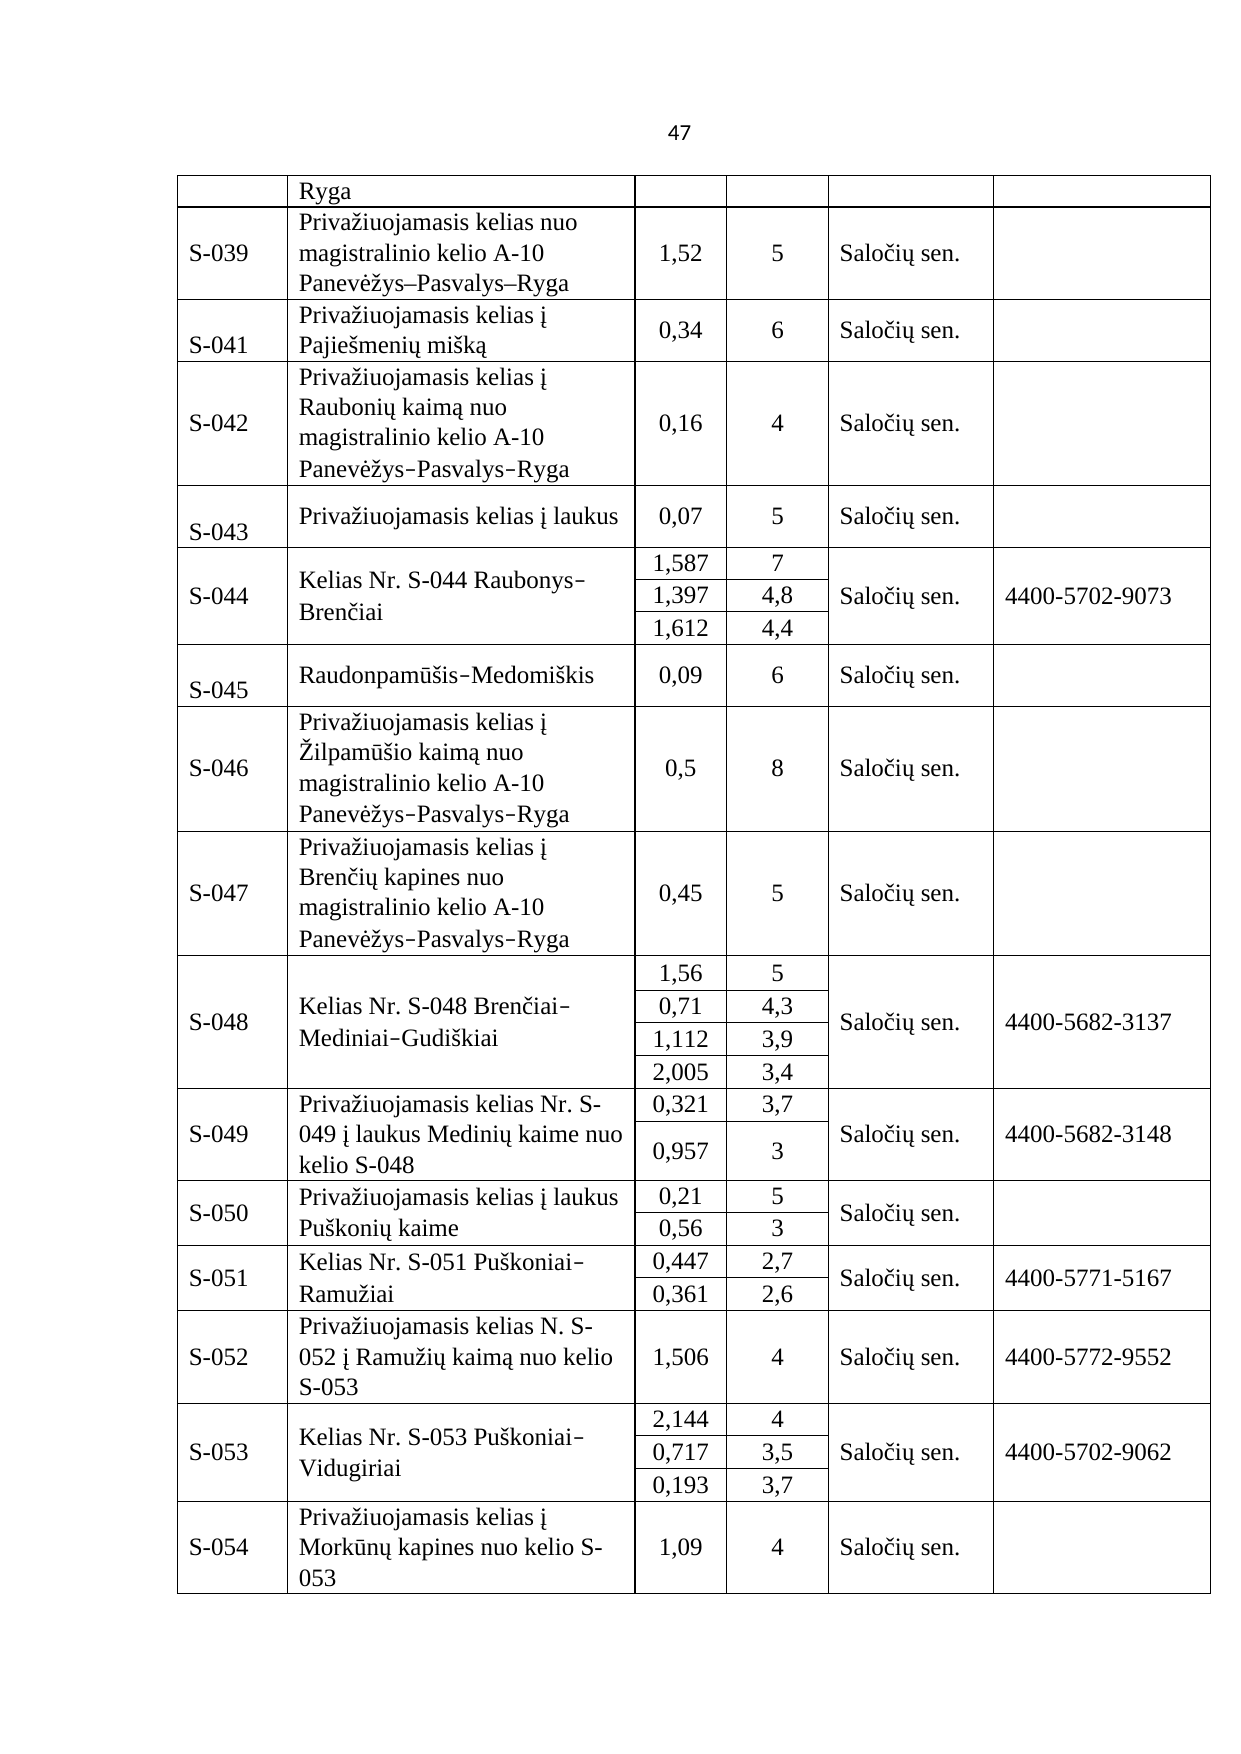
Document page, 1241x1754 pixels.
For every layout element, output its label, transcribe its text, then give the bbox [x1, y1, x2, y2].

table_cell 7 [727, 548, 828, 578]
table_cell 3,9 [727, 1023, 828, 1055]
table_cell 4400-5771-5167 [994, 1246, 1210, 1310]
table_cell [994, 707, 1210, 831]
table_cell 4 [727, 362, 828, 485]
table_cell 1,587 [636, 548, 726, 578]
table_cell 4400-5702-9062 [994, 1404, 1210, 1501]
table_cell 6 [727, 645, 828, 706]
table_cell 0,717 [636, 1436, 726, 1468]
table_cell Saločių sen. [829, 486, 993, 547]
table_cell 4400-5772-9552 [994, 1311, 1210, 1402]
table_cell 1,506 [636, 1311, 726, 1402]
table_cell [994, 645, 1210, 706]
table_cell Privažiuojamasis kelias į Žilpamūšio kaimą nuo magistralinio kelio A-10 Panevėžys–Pasvalys–Ryga [288, 707, 634, 831]
table_cell 2,6 [727, 1278, 828, 1310]
table_cell 1,397 [636, 580, 726, 611]
table_cell S-048 [178, 956, 287, 1088]
table_cell Saločių sen. [829, 208, 993, 299]
table_cell [994, 176, 1210, 206]
table_cell 0,957 [636, 1122, 726, 1180]
table_cell 5 [727, 1181, 828, 1212]
table_cell 0,21 [636, 1181, 726, 1212]
table_cell [994, 300, 1210, 361]
table_cell 1,56 [636, 956, 726, 989]
table_cell S-043 [178, 486, 287, 547]
table_cell Kelias Nr. S-053 Puškoniai–Vidugiriai [288, 1404, 634, 1501]
table_cell Ryga [288, 176, 634, 206]
table_cell S-051 [178, 1246, 287, 1310]
table_cell 6 [727, 300, 828, 361]
table_cell Saločių sen. [829, 956, 993, 1088]
table_cell 2,7 [727, 1246, 828, 1277]
table_cell 0,16 [636, 362, 726, 485]
table_cell Kelias Nr. S-051 Puškoniai–Ramužiai [288, 1246, 634, 1310]
table_cell [636, 176, 726, 206]
table_cell 0,09 [636, 645, 726, 706]
table_cell S-041 [178, 300, 287, 361]
table_cell 4400-5682-3148 [994, 1089, 1210, 1180]
table_cell 4 [727, 1311, 828, 1402]
table_cell 0,361 [636, 1278, 726, 1310]
table_cell 0,34 [636, 300, 726, 361]
table_cell Saločių sen. [829, 707, 993, 831]
table_cell 1,112 [636, 1023, 726, 1055]
table_cell Saločių sen. [829, 1311, 993, 1402]
table_cell 3,7 [727, 1469, 828, 1501]
table_cell Saločių sen. [829, 832, 993, 955]
table_cell [994, 362, 1210, 485]
table_cell 0,447 [636, 1246, 726, 1277]
table_cell 0,321 [636, 1089, 726, 1121]
table_cell Saločių sen. [829, 1404, 993, 1501]
table_cell 5 [727, 956, 828, 989]
table_cell 3 [727, 1122, 828, 1180]
table_cell Kelias Nr. S-044 Raubonys–Brenčiai [288, 548, 634, 644]
table_cell Privažiuojamasis kelias Nr. S-049 į laukus Medinių kaime nuo kelio S-048 [288, 1089, 634, 1180]
table_cell 4400-5702-9073 [994, 548, 1210, 644]
table_cell S-046 [178, 707, 287, 831]
table_cell Raudonpamūšis–Medomiškis [288, 645, 634, 706]
table_cell [994, 832, 1210, 955]
table_cell 4,4 [727, 612, 828, 644]
table_cell Saločių sen. [829, 645, 993, 706]
table_cell 3 [727, 1213, 828, 1244]
table_cell Privažiuojamasis kelias N. S-052 į Ramužių kaimą nuo kelio S-053 [288, 1311, 634, 1402]
table_cell Saločių sen. [829, 300, 993, 361]
table_cell 4,3 [727, 991, 828, 1022]
table_cell Privažiuojamasis kelias į laukus [288, 486, 634, 547]
table_cell Saločių sen. [829, 1246, 993, 1310]
table_cell 2,144 [636, 1404, 726, 1435]
table_cell 3,4 [727, 1056, 828, 1088]
table_cell Privažiuojamasis kelias į Brenčių kapines nuo magistralinio kelio A-10 Panevėžys–Pasvalys–Ryga [288, 832, 634, 955]
table_cell Saločių sen. [829, 1502, 993, 1593]
table_cell Privažiuojamasis kelias į Raubonių kaimą nuo magistralinio kelio A-10 Panevėžys–Pasvalys–Ryga [288, 362, 634, 485]
table_cell 3,5 [727, 1436, 828, 1468]
table_cell S-045 [178, 645, 287, 706]
table_cell S-047 [178, 832, 287, 955]
table_cell [829, 176, 993, 206]
table_cell S-042 [178, 362, 287, 485]
table_cell Saločių sen. [829, 1089, 993, 1180]
table_cell 0,07 [636, 486, 726, 547]
table_cell 2,005 [636, 1056, 726, 1088]
table_cell Kelias Nr. S-048 Brenčiai–Mediniai–Gudiškiai [288, 956, 634, 1088]
table_cell Privažiuojamasis kelias nuo magistralinio kelio A-10 Panevėžys–Pasvalys–Ryga [288, 208, 634, 299]
table_cell Privažiuojamasis kelias į laukus Puškonių kaime [288, 1181, 634, 1244]
table_cell 4 [727, 1502, 828, 1593]
table_cell 4 [727, 1404, 828, 1435]
table_cell 3,7 [727, 1089, 828, 1121]
table_cell 5 [727, 208, 828, 299]
table_cell S-050 [178, 1181, 287, 1244]
table_cell S-044 [178, 548, 287, 644]
table_cell 4400-5682-3137 [994, 956, 1210, 1088]
table_cell 4,8 [727, 580, 828, 611]
table_cell [994, 486, 1210, 547]
table_cell 0,193 [636, 1469, 726, 1501]
table_cell [178, 176, 287, 206]
table_cell 1,52 [636, 208, 726, 299]
table_cell 0,45 [636, 832, 726, 955]
table_cell 5 [727, 832, 828, 955]
table_cell [994, 208, 1210, 299]
table_cell S-053 [178, 1404, 287, 1501]
table_cell Privažiuojamasis kelias į Morkūnų kapines nuo kelio S-053 [288, 1502, 634, 1593]
table_cell 0,5 [636, 707, 726, 831]
table_cell 1,09 [636, 1502, 726, 1593]
table_cell [994, 1502, 1210, 1593]
table_cell Privažiuojamasis kelias į Pajiešmenių mišką [288, 300, 634, 361]
table_cell 8 [727, 707, 828, 831]
table_cell Saločių sen. [829, 1181, 993, 1244]
table_cell 1,612 [636, 612, 726, 644]
table_cell S-049 [178, 1089, 287, 1180]
table_cell S-052 [178, 1311, 287, 1402]
table_cell Saločių sen. [829, 362, 993, 485]
table_cell S-054 [178, 1502, 287, 1593]
table_cell [994, 1181, 1210, 1244]
table_cell 0,56 [636, 1213, 726, 1244]
table_cell [727, 176, 828, 206]
table_cell 0,71 [636, 991, 726, 1022]
table_cell Saločių sen. [829, 548, 993, 644]
table_cell S-039 [178, 208, 287, 299]
table_cell 5 [727, 486, 828, 547]
